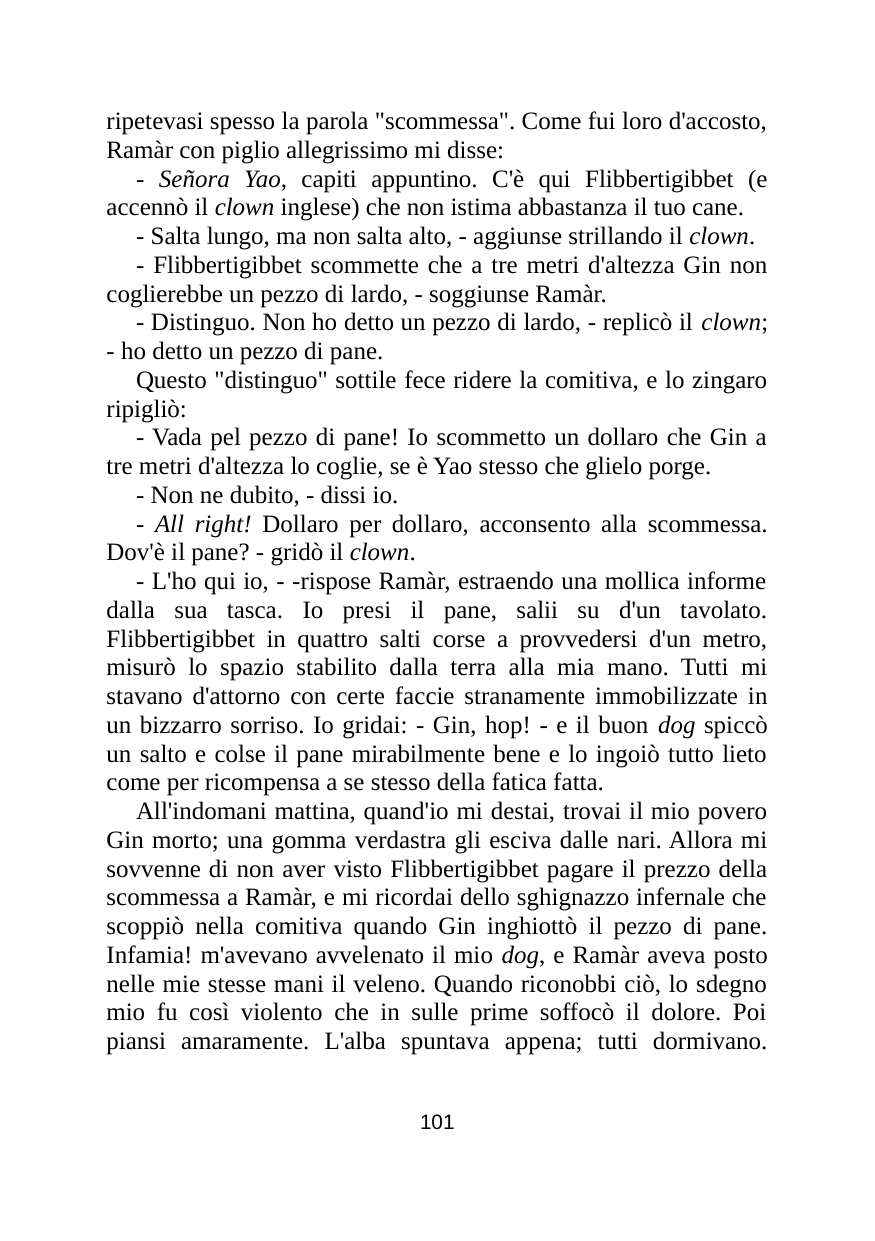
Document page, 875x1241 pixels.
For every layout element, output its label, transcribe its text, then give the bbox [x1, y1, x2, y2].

text - Vada pel pezzo di pane! Io scommetto un dollaro che Gin a tre metri d'altezza lo coglie, se è Yao stesso che glielo porge. [106, 422, 768, 480]
text - Señora Yao, capiti appuntino. C'è qui Flibbertigibbet (e accennò il clown inglese) che non istima abbastanza il tuo cane. [106, 164, 768, 221]
text - Non ne dubito, - dissi io. [106, 480, 768, 509]
text - L'ho qui io, - -rispose Ramàr, estraendo una mollica informe dalla sua tasca. Io presi il pane, salii su d'un tavolato. Flibbertigibbet in quattro salti corse a provvedersi d'un metro, misurò lo spazio stabilito dalla terra alla mia mano. Tutti mi stavano d'attorno con certe faccie stranamente immobilizzate in un bizzarro sorriso. Io gridai: - Gin, hop! - e il buon dog spiccò un salto e colse il pane mirabilmente bene e lo ingoiò tutto lieto come per ricompensa a se stesso della fatica fatta. [106, 566, 768, 796]
text Questo "distinguo" sottile fece ridere la comitiva, e lo zingaro ripigliò: [106, 365, 768, 422]
text - All right! Dollaro per dollaro, acconsento alla scommessa. Dov'è il pane? - gridò il clown. [106, 509, 768, 566]
text - Salta lungo, ma non salta alto, - aggiunse strillando il clown. [106, 221, 768, 250]
text ripetevasi spesso la parola "scommessa". Come fui loro d'accosto, Ramàr con piglio allegrissimo mi disse: [106, 106, 768, 164]
text - Distinguo. Non ho detto un pezzo di lardo, - replicò il clown; - ho detto un pezzo di pane. [106, 307, 768, 365]
text - Flibbertigibbet scommette che a tre metri d'altezza Gin non coglierebbe un pezzo di lardo, - soggiunse Ramàr. [106, 250, 768, 307]
text All'indomani mattina, quand'io mi destai, trovai il mio povero Gin morto; una gomma verdastra gli esciva dalle nari. Allora mi sovvenne di non aver visto Flibbertigibbet pagare il prezzo della scommessa a Ramàr, e mi ricordai dello sghignazzo infernale che scoppiò nella comitiva quando Gin inghiottò il pezzo di pane. Infamia! m'avevano avvelenato il mio dog, e Ramàr aveva posto nelle mie stesse mani il veleno. Quando riconobbi ciò, lo sdegno mio fu così violento che in sulle prime soffocò il dolore. Poi piansi amaramente. L'alba spuntava appena; tutti dormivano. [106, 796, 768, 1055]
